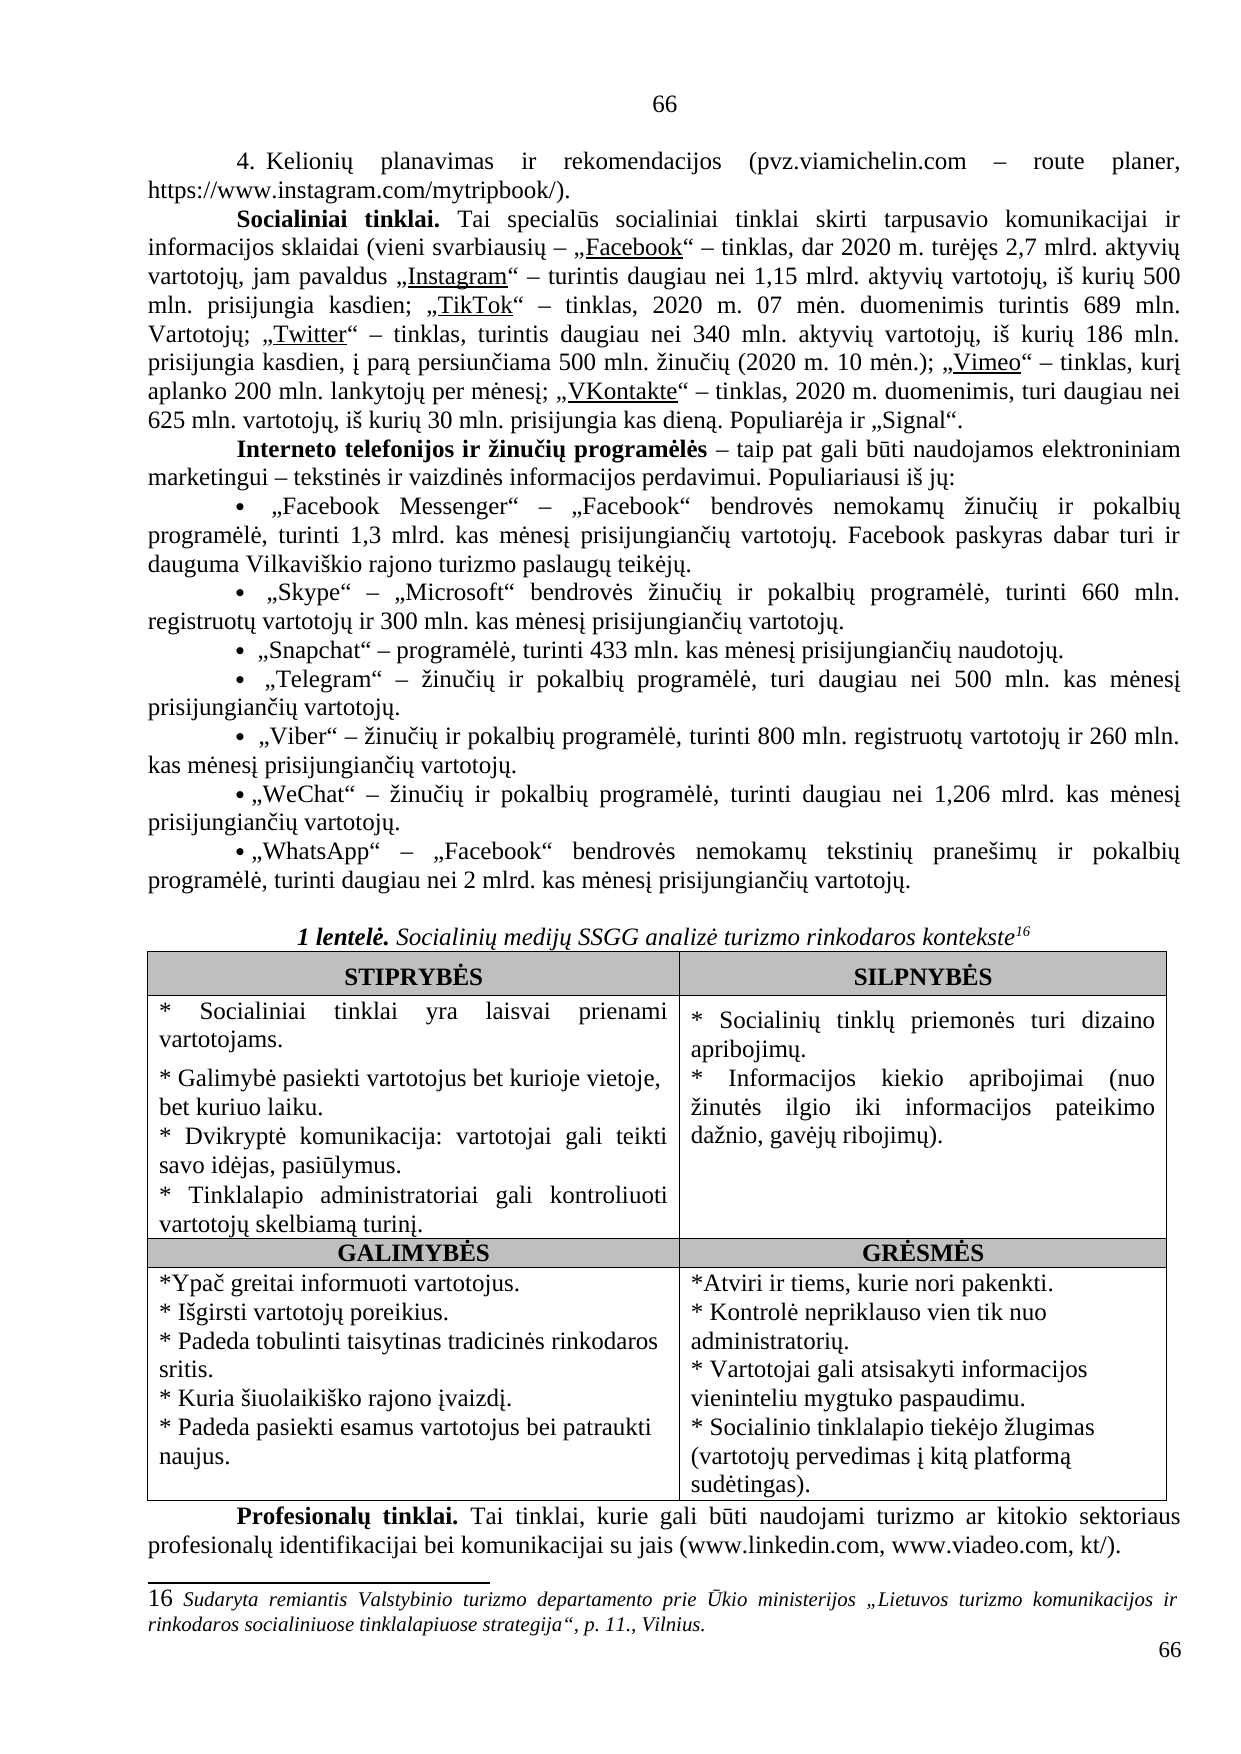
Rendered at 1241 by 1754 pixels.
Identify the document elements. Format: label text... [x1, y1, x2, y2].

table_cell * Socialinių tinklų priemonės turi dizaino apribojimų. [680, 996, 1166, 1063]
text  „Facebook Messenger“ – „Facebook“ bendrovės nemokamų žinučių ir pokalbių programėlė, turinti 1,3 mlrd. kas mėnesį prisijungiančių vartotojų. Facebook paskyras dabar turi ir dauguma Vilkaviškio rajono turizmo paslaugų teikėjų. [148, 491, 1181, 577]
table_cell * Tinklalapio administratoriai gali kontroliuoti vartotojų skelbiamą turinį. [148, 1179, 679, 1237]
table_header SILPNYBĖS [680, 952, 1166, 995]
text Profesionalų tinklai. Tai tinklai, kurie gali būti naudojami turizmo ar kitokio sektoriaus profesionalų identifikacijai bei komunikacijai su jais (www.linkedin.com, www.viadeo.com, kt/). [148, 1501, 1181, 1559]
text  „WhatsApp“ – „Facebook“ bendrovės nemokamų tekstinių pranešimų ir pokalbių programėlė, turinti daugiau nei 2 mlrd. kas mėnesį prisijungiančių vartotojų. [148, 836, 1181, 894]
text  „WeChat“ – žinučių ir pokalbių programėlė, turinti daugiau nei 1,206 mlrd. kas mėnesį prisijungiančių vartotojų. [148, 779, 1181, 836]
table_cell *Atviri ir tiems, kurie nori pakenkti. * Kontrolė nepriklauso vien tik nuo administratorių. * Vartotojai gali atsisakyti informacijos vieninteliu mygtuko paspaudimu. * Socialinio tinklalapio tiekėjo žlugimas (vartotojų pervedimas į kitą platformą sudėtingas). [680, 1268, 1166, 1500]
table_cell *Ypač greitai informuoti vartotojus. * Išgirsti vartotojų poreikius. * Padeda tobulinti taisytinas tradicinės rinkodaros sritis. * Kuria šiuolaikiško rajono įvaizdį. * Padeda pasiekti esamus vartotojus bei patraukti naujus. [148, 1268, 679, 1500]
text Interneto telefonijos ir žinučių programėlės – taip pat gali būti naudojamos elektroniniam marketingui – tekstinės ir vaizdinės informacijos perdavimui. Populiariausi iš jų: [148, 434, 1181, 491]
table_header STIPRYBĖS [148, 952, 679, 995]
text 4. Kelionių planavimas ir rekomendacijos (pvz.viamichelin.com – route planer, https://www.instagram.com/mytripbook/). [148, 146, 1181, 204]
table_cell * Galimybė pasiekti vartotojus bet kurioje vietoje, bet kuriuo laiku. [148, 1063, 679, 1120]
text  „Snapchat“ – programėlė, turinti 433 mln. kas mėnesį prisijungiančių naudotojų. [148, 635, 1181, 664]
text Sudaryta remiantis Valstybinio turizmo departamento prie Ūkio ministerijos „Lietuvos turizmo komunikacijos ir rinkodaros socialiniuose tinklalapiuose strategija“, p. 11., Vilnius. [148, 1583, 1181, 1636]
table_cell * Socialiniai tinklai yra laisvai prienami vartotojams. [148, 996, 679, 1063]
table_cell GRĖSMĖS [680, 1239, 1166, 1267]
table_cell * Dvikryptė komunikacija: vartotojai gali teikti savo idėjas, pasiūlymus. [148, 1120, 679, 1179]
text  „Telegram“ – žinučių ir pokalbių programėlė, turi daugiau nei 500 mln. kas mėnesį prisijungiančių vartotojų. [148, 664, 1181, 721]
table_cell GALIMYBĖS [148, 1239, 679, 1267]
table_cell * Informacijos kiekio apribojimai (nuo žinutės ilgio iki informacijos pateikimo dažnio, gavėjų ribojimų). [680, 1063, 1166, 1237]
text Socialiniai tinklai. Tai specialūs socialiniai tinklai skirti tarpusavio komunikacijai ir informacijos sklaidai (vieni svarbiausių – „Facebook“ – tinklas, dar 2020 m. turėjęs 2,7 mlrd. aktyvių vartotojų, jam pavaldus „Instagram“ – turintis daugiau nei 1,15 mlrd. aktyvių vartotojų, iš kurių 500 mln. prisijungia kasdien; „TikTok“ – tinklas, 2020 m. 07 mėn. duomenimis turintis 689 mln. Vartotojų; „Twitter“ – tinklas, turintis daugiau nei 340 mln. aktyvių vartotojų, iš kurių 186 mln. prisijungia kasdien, į parą persiunčiama 500 mln. žinučių (2020 m. 10 mėn.); „Vimeo“ – tinklas, kurį aplanko 200 mln. lankytojų per mėnesį; „VKontakte“ – tinklas, 2020 m. duomenimis, turi daugiau nei 625 mln. vartotojų, iš kurių 30 mln. prisijungia kas dieną. Populiarėja ir „Signal“. [148, 204, 1181, 434]
text  „Skype“ – „Microsoft“ bendrovės žinučių ir pokalbių programėlė, turinti 660 mln. registruotų vartotojų ir 300 mln. kas mėnesį prisijungiančių vartotojų. [148, 577, 1181, 635]
text 1 lentelė. Socialinių medijų SSGG analizė turizmo rinkodaros kontekste [148, 922, 1181, 951]
text  „Viber“ – žinučių ir pokalbių programėlė, turinti 800 mln. registruotų vartotojų ir 260 mln. kas mėnesį prisijungiančių vartotojų. [148, 721, 1181, 779]
